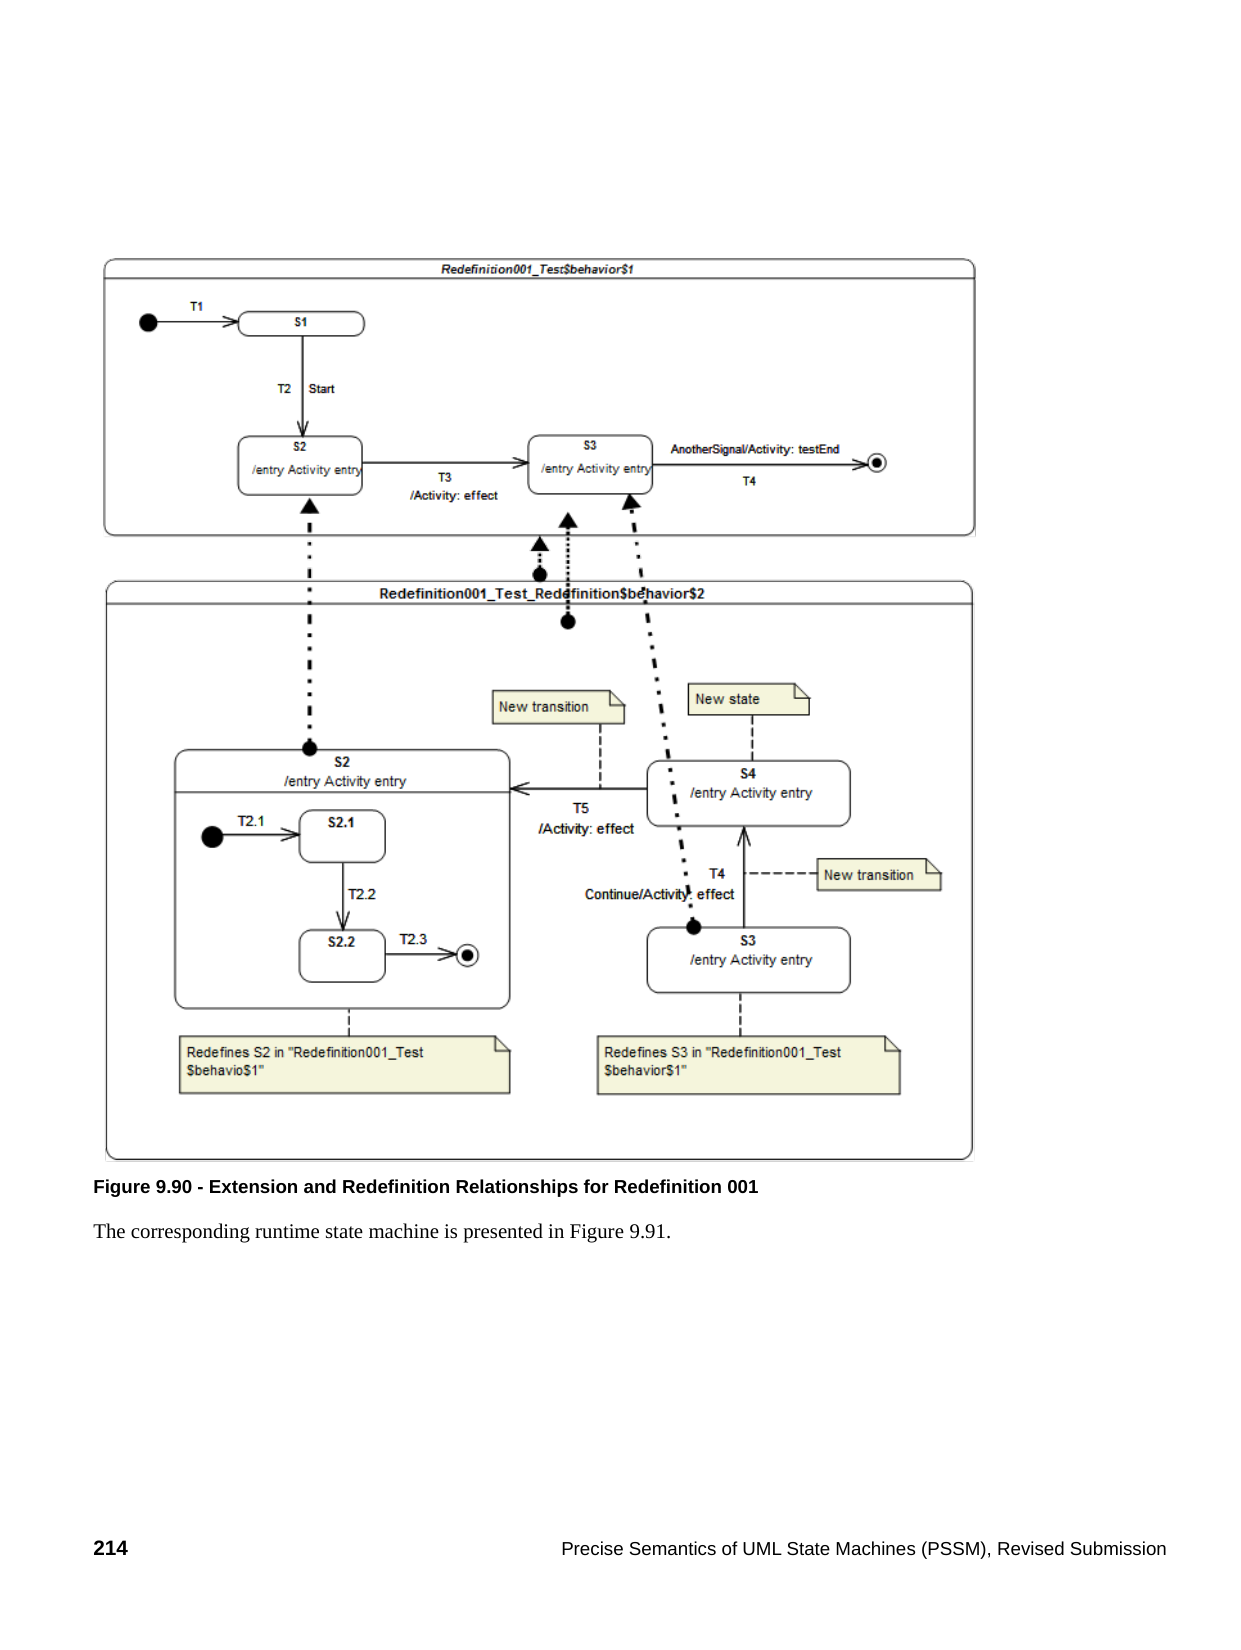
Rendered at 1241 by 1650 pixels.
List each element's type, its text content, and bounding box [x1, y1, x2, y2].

text Figure 9.90 - Extension and Redefinition Relationships for Redefinition 001 [93, 1173, 985, 1198]
text The corresponding runtime state machine is presented in Figure 9.91. [93, 1173, 1164, 1243]
picture [93, 248, 986, 1173]
